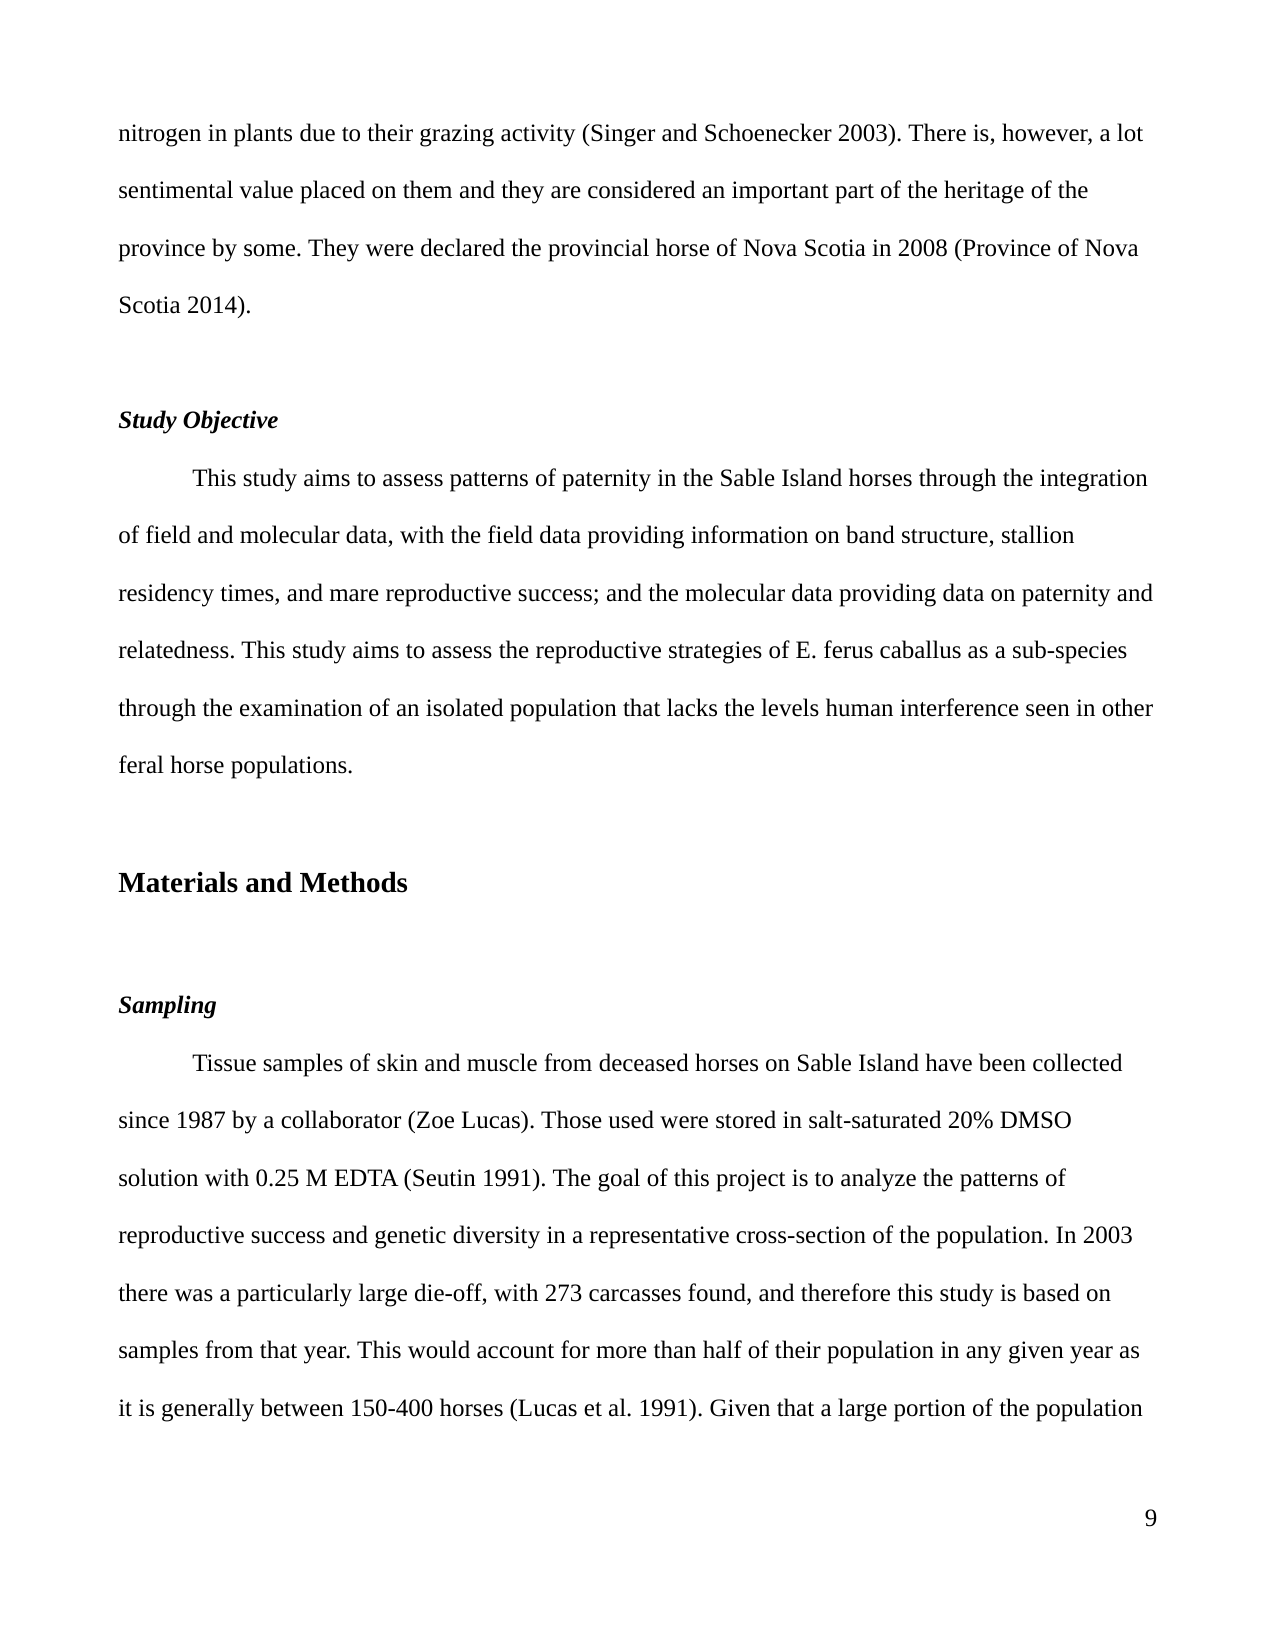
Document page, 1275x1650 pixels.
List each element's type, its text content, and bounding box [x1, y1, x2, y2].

text This study aims to assess patterns of paternity in the Sable Island horses through the integration of field and molecular data, with the field data providing information on band structure, stallion residency times, and mare reproductive success; and the molecular data providing data on paternity and relatedness. This study aims to assess the reproductive strategies of E. ferus caballus as a sub-species through the examination of an isolated population that lacks the levels human interference seen in other feral horse populations. [118, 463, 1157, 779]
text nitrogen in plants due to their grazing activity (Singer and Schoenecker 2003). There is, however, a lot sentimental value placed on them and they are considered an important part of the heritage of the province by some. They were declared the provincial horse of Nova Scotia in 2008 (Province of Nova Scotia 2014). [118, 118, 1157, 319]
text Materials and Methods [118, 866, 1157, 899]
text Study Objective [118, 406, 1157, 434]
text Tissue samples of skin and muscle from deceased horses on Sable Island have been collected since 1987 by a collaborator (Zoe Lucas). Those used were stored in salt-saturated 20% DMSO solution with 0.25 M EDTA (Seutin 1991). The goal of this project is to analyze the patterns of reproductive success and genetic diversity in a representative cross-section of the population. In 2003 there was a particularly large die-off, with 273 carcasses found, and therefore this study is based on samples from that year. This would account for more than half of their population in any given year as it is generally between 150-400 horses (Lucas et al. 1991). Given that a large portion of the population [118, 1048, 1157, 1421]
text Sampling [118, 990, 1157, 1019]
